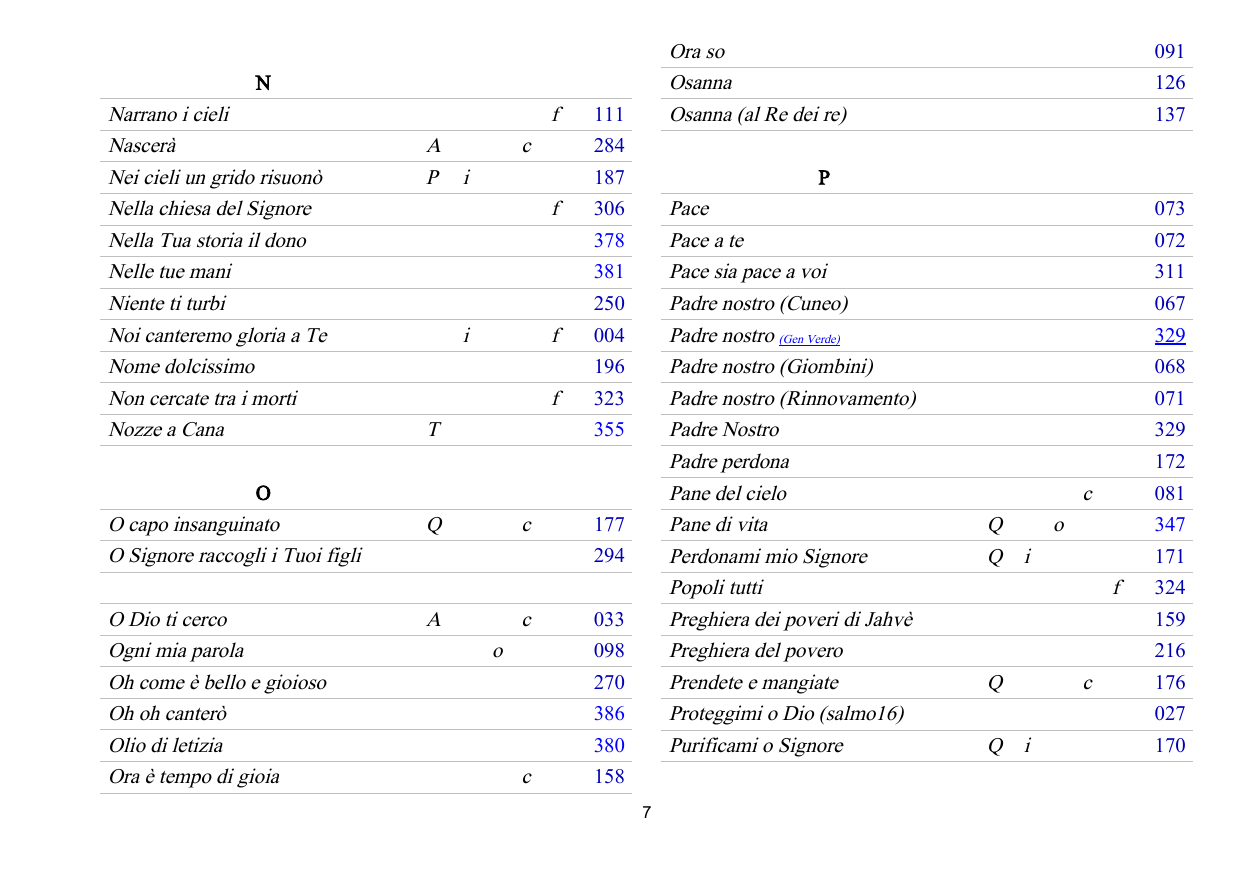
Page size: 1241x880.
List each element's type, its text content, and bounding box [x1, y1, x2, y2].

table_cell Popoli tutti [661, 573, 987, 603]
table_cell [1045, 383, 1075, 414]
table_cell [455, 699, 484, 729]
table_cell 073 [1134, 194, 1193, 225]
table_cell [987, 35, 1016, 67]
table_cell [426, 35, 455, 98]
table_cell [1075, 257, 1104, 288]
table_cell [543, 510, 573, 540]
table_cell [484, 667, 514, 698]
table_cell Padre nostro (Cuneo) [661, 289, 987, 319]
table_cell Osanna [661, 68, 987, 98]
table_cell Ogni mia parola [100, 636, 426, 666]
table_cell [1104, 510, 1134, 540]
table_cell [514, 573, 543, 603]
table_cell [1104, 478, 1134, 509]
table_cell [426, 383, 455, 414]
table_cell i [455, 162, 484, 193]
table_cell [455, 667, 484, 698]
table_cell [1104, 541, 1134, 572]
table_cell O Signore raccogli i Tuoi figli [100, 541, 426, 572]
table_cell 378 [573, 226, 632, 256]
table_cell 386 [573, 699, 632, 729]
table_cell [543, 131, 573, 161]
table_cell 294 [573, 541, 632, 572]
table_cell [514, 383, 543, 414]
table_cell [1104, 257, 1134, 288]
table_cell Niente ti turbi [100, 289, 426, 319]
table_cell Oh oh canterò [100, 699, 426, 729]
table_cell i [1016, 541, 1045, 572]
table_cell [987, 194, 1016, 225]
table_cell [484, 35, 514, 98]
table_cell [543, 762, 573, 793]
table_cell Padre nostro (Gen Verde) [661, 320, 987, 351]
table_cell [514, 289, 543, 319]
table_cell [1045, 446, 1075, 477]
table_cell [484, 604, 514, 635]
table_cell Padre Nostro [661, 415, 987, 445]
table_cell [426, 257, 455, 288]
table_cell Padre nostro (Rinnovamento) [661, 383, 987, 414]
table_cell [455, 99, 484, 130]
table_cell [484, 162, 514, 193]
table_cell P [426, 162, 455, 193]
table_cell [484, 99, 514, 130]
table_cell [1075, 731, 1104, 761]
table_cell [543, 352, 573, 382]
table_cell O capo insanguinato [100, 510, 426, 540]
table_cell 098 [573, 636, 632, 666]
table_cell [1075, 131, 1104, 193]
table_cell [514, 699, 543, 729]
table_cell [1045, 68, 1075, 98]
table_cell [987, 415, 1016, 445]
table_cell [543, 226, 573, 256]
table_cell [1075, 699, 1104, 730]
table_cell 270 [573, 667, 632, 698]
table_cell 177 [573, 510, 632, 540]
table_cell [1045, 257, 1075, 288]
table_cell [426, 446, 455, 509]
table_cell o [484, 636, 514, 666]
table_cell [514, 636, 543, 666]
table_cell [1075, 289, 1104, 319]
table_cell [426, 573, 455, 603]
table_cell [426, 99, 455, 130]
table_cell [484, 415, 514, 445]
table_cell [1104, 68, 1134, 98]
table_cell 004 [573, 320, 632, 351]
table_cell [1045, 478, 1075, 509]
table_cell Purificami o Signore [661, 731, 987, 761]
table_cell [514, 446, 543, 509]
table_cell Noi canteremo gloria a Te [100, 320, 426, 351]
table_cell [1104, 383, 1134, 414]
table_cell c [514, 604, 543, 635]
table_cell 067 [1134, 289, 1193, 319]
table_cell [543, 415, 573, 445]
table_cell [484, 194, 514, 225]
table_cell i [455, 320, 484, 351]
table_cell Olio di letizia [100, 730, 426, 761]
table_cell [543, 162, 573, 193]
table_cell [1075, 68, 1104, 98]
table_cell [987, 226, 1016, 256]
table_cell [100, 573, 426, 603]
table_cell Nascerà [100, 131, 426, 161]
table_cell P [661, 131, 987, 193]
table_cell Proteggimi o Dio (salmo16) [661, 699, 987, 730]
table_cell [543, 730, 573, 761]
table_cell [514, 667, 543, 698]
table_cell [514, 730, 543, 761]
table_cell [1045, 541, 1075, 572]
table_cell Q [426, 510, 455, 540]
table_cell [1104, 446, 1134, 477]
table_cell Pace a te [661, 226, 987, 256]
table_cell [987, 68, 1016, 98]
table_cell [1104, 131, 1134, 193]
table_cell [455, 604, 484, 635]
table_cell [987, 131, 1016, 193]
table_cell [1075, 35, 1104, 67]
table_cell [543, 289, 573, 319]
table_cell [987, 699, 1016, 730]
table_cell [1016, 35, 1045, 67]
table_cell [455, 415, 484, 445]
table_cell o [1045, 510, 1075, 540]
table_cell 323 [573, 383, 632, 414]
table_cell [1075, 573, 1104, 603]
table_cell Q [987, 731, 1016, 761]
table_cell [1075, 194, 1104, 225]
table_cell [426, 636, 455, 666]
table_cell 158 [573, 762, 632, 793]
table_cell O [100, 446, 426, 509]
table_cell 347 [1134, 510, 1193, 540]
table_cell Ora è tempo di gioia [100, 762, 426, 793]
table_cell [455, 730, 484, 761]
table_cell 111 [573, 99, 632, 130]
table_cell [455, 131, 484, 161]
table_cell [1045, 699, 1075, 730]
table_cell [484, 762, 514, 793]
table_cell c [514, 131, 543, 161]
table_cell [1045, 194, 1075, 225]
table_cell [987, 383, 1016, 414]
table_cell [1016, 257, 1045, 288]
table_cell [573, 35, 632, 98]
table_cell [514, 415, 543, 445]
table_cell [1075, 383, 1104, 414]
table_cell 176 [1134, 667, 1193, 698]
table_cell [1045, 289, 1075, 319]
table_cell [1075, 446, 1104, 477]
table_cell [514, 194, 543, 225]
table_cell [1104, 699, 1134, 730]
table_cell [1104, 352, 1134, 382]
table_cell [1016, 699, 1045, 730]
table_cell [426, 289, 455, 319]
table_cell [426, 699, 455, 729]
table_cell [514, 226, 543, 256]
table_cell [1045, 415, 1075, 445]
table_cell [987, 352, 1016, 382]
table_cell A [426, 131, 455, 161]
table_cell i [1016, 731, 1045, 761]
table_cell [1045, 320, 1075, 351]
table_cell Narrano i cieli [100, 99, 426, 130]
table_cell [1016, 478, 1045, 509]
table_cell 381 [573, 257, 632, 288]
table_cell f [543, 383, 573, 414]
table_cell [1104, 667, 1134, 698]
table_cell [455, 446, 484, 509]
table_cell [1075, 636, 1104, 666]
table_cell Nella chiesa del Signore [100, 194, 426, 225]
table_cell Nella Tua storia il dono [100, 226, 426, 256]
table_cell [426, 194, 455, 225]
table_cell [484, 510, 514, 540]
table_cell [1045, 636, 1075, 666]
table_cell [1045, 99, 1075, 130]
table_cell 081 [1134, 478, 1193, 509]
table_cell f [543, 320, 573, 351]
table_cell [1104, 731, 1134, 761]
table_cell [543, 604, 573, 635]
table_cell [455, 510, 484, 540]
table_cell Preghiera dei poveri di Jahvè [661, 604, 987, 635]
table_cell [514, 99, 543, 130]
table_cell [455, 762, 484, 793]
table_cell A [426, 604, 455, 635]
table_cell [543, 446, 573, 509]
table_cell [543, 541, 573, 572]
table_cell [987, 604, 1016, 635]
table_cell Padre nostro (Giombini) [661, 352, 987, 382]
table_cell [1016, 99, 1045, 130]
table_cell c [1075, 667, 1104, 698]
table_cell [455, 194, 484, 225]
table_cell T [426, 415, 455, 445]
table_cell 071 [1134, 383, 1193, 414]
table_cell 196 [573, 352, 632, 382]
table_cell [1075, 541, 1104, 572]
table_cell [1104, 415, 1134, 445]
table_cell Perdonami mio Signore [661, 541, 987, 572]
table_cell [543, 573, 573, 603]
table_cell [426, 320, 455, 351]
table_cell [987, 289, 1016, 319]
table_cell Pane di vita [661, 510, 987, 540]
table_cell [1016, 604, 1045, 635]
table_cell [426, 541, 455, 572]
table_cell Pace [661, 194, 987, 225]
table_cell f [1104, 573, 1134, 603]
table_cell [1016, 446, 1045, 477]
table_cell [1075, 226, 1104, 256]
table_cell Pace sia pace a voi [661, 257, 987, 288]
table_cell [987, 320, 1016, 351]
table_cell 250 [573, 289, 632, 319]
table_cell [514, 541, 543, 572]
table_cell [543, 35, 573, 98]
table_cell [1045, 226, 1075, 256]
table_cell [455, 636, 484, 666]
table_cell [1045, 604, 1075, 635]
table_cell [455, 352, 484, 382]
table_cell O Dio ti cerco [100, 604, 426, 635]
table_cell [1075, 320, 1104, 351]
table_cell Q [987, 667, 1016, 698]
table_cell [426, 730, 455, 761]
table_cell [484, 446, 514, 509]
table_cell [1016, 510, 1045, 540]
table_cell 311 [1134, 257, 1193, 288]
table_cell [1075, 415, 1104, 445]
table_cell [514, 35, 543, 98]
table_cell [543, 667, 573, 698]
table_cell [1075, 99, 1104, 130]
table_cell [484, 541, 514, 572]
table_cell [1016, 415, 1045, 445]
table_cell 172 [1134, 446, 1193, 477]
table_cell 306 [573, 194, 632, 225]
table_cell 068 [1134, 352, 1193, 382]
table_cell 170 [1134, 731, 1193, 761]
table_cell Nei cieli un grido risuonò [100, 162, 426, 193]
table_cell 329 [1134, 320, 1193, 351]
table_cell [1075, 604, 1104, 635]
table_cell 171 [1134, 541, 1193, 572]
table_cell [1016, 636, 1045, 666]
table_cell [1045, 573, 1075, 603]
table_cell [514, 320, 543, 351]
table_cell 072 [1134, 226, 1193, 256]
table_cell c [514, 510, 543, 540]
table_cell Q [987, 510, 1016, 540]
table_cell 033 [573, 604, 632, 635]
table_cell Non cercate tra i morti [100, 383, 426, 414]
table_cell Padre perdona [661, 446, 987, 477]
table_cell [1045, 731, 1075, 761]
table_cell [484, 257, 514, 288]
table_cell [987, 478, 1016, 509]
table_cell c [514, 762, 543, 793]
table_cell [1016, 131, 1045, 193]
table_cell [484, 383, 514, 414]
table_cell [987, 446, 1016, 477]
table_cell [455, 289, 484, 319]
table_cell [484, 289, 514, 319]
table_cell Nozze a Cana [100, 415, 426, 445]
table_cell [1045, 352, 1075, 382]
table_cell 355 [573, 415, 632, 445]
table_cell Nelle tue mani [100, 257, 426, 288]
table_cell [455, 226, 484, 256]
table_cell [1016, 573, 1045, 603]
table_cell N [100, 35, 426, 98]
table_cell [543, 636, 573, 666]
table_cell [1104, 604, 1134, 635]
table_cell 324 [1134, 573, 1193, 603]
table_cell [484, 352, 514, 382]
table_cell 027 [1134, 699, 1193, 730]
table_cell f [543, 194, 573, 225]
table_cell [455, 541, 484, 572]
table_cell [543, 257, 573, 288]
table_cell Preghiera del povero [661, 636, 987, 666]
table_cell Q [987, 541, 1016, 572]
table_cell [1016, 289, 1045, 319]
table_cell [987, 573, 1016, 603]
table_cell [1045, 131, 1075, 193]
table_cell [484, 730, 514, 761]
table_cell [426, 667, 455, 698]
table_cell [426, 352, 455, 382]
table_cell [484, 320, 514, 351]
table_cell [455, 257, 484, 288]
table_cell [426, 762, 455, 793]
table_cell [987, 99, 1016, 130]
table_cell 187 [573, 162, 632, 193]
table_cell [484, 699, 514, 729]
table_cell [987, 257, 1016, 288]
table_cell [1016, 194, 1045, 225]
table_cell [1104, 226, 1134, 256]
table_cell [1016, 352, 1045, 382]
table_cell 126 [1134, 68, 1193, 98]
table_cell [1016, 68, 1045, 98]
table_cell [484, 131, 514, 161]
table_cell [1104, 289, 1134, 319]
table_cell 216 [1134, 636, 1193, 666]
table_cell [1016, 320, 1045, 351]
table_cell Oh come è bello e gioioso [100, 667, 426, 698]
table_cell [1104, 636, 1134, 666]
table_cell [1016, 226, 1045, 256]
table_cell [484, 226, 514, 256]
table_cell [573, 573, 632, 603]
table_cell 137 [1134, 99, 1193, 130]
table_cell [1075, 352, 1104, 382]
table_cell Ora so [661, 35, 987, 67]
table_cell f [543, 99, 573, 130]
table_cell [1045, 35, 1075, 67]
table_cell [1104, 320, 1134, 351]
table_cell 329 [1134, 415, 1193, 445]
table_cell [426, 226, 455, 256]
table_cell Osanna (al Re dei re) [661, 99, 987, 130]
table_cell [514, 352, 543, 382]
table_cell [543, 699, 573, 729]
table_cell Prendete e mangiate [661, 667, 987, 698]
table_cell [573, 446, 632, 509]
table_cell [1134, 131, 1193, 193]
table_cell Pane del cielo [661, 478, 987, 509]
table_cell [987, 636, 1016, 666]
table_cell [514, 162, 543, 193]
table_cell Nome dolcissimo [100, 352, 426, 382]
table_cell [455, 35, 484, 98]
table_cell 284 [573, 131, 632, 161]
table_cell [484, 573, 514, 603]
table_cell 159 [1134, 604, 1193, 635]
table_cell [1016, 383, 1045, 414]
table_cell c [1075, 478, 1104, 509]
table_cell [1104, 99, 1134, 130]
table_cell [1104, 194, 1134, 225]
table_cell 380 [573, 730, 632, 761]
table_cell [1016, 667, 1045, 698]
table_cell [1045, 667, 1075, 698]
table_cell [1104, 35, 1134, 67]
table_cell [455, 573, 484, 603]
table_cell [514, 257, 543, 288]
table_cell 091 [1134, 35, 1193, 67]
table_cell [455, 383, 484, 414]
table_cell [1075, 510, 1104, 540]
